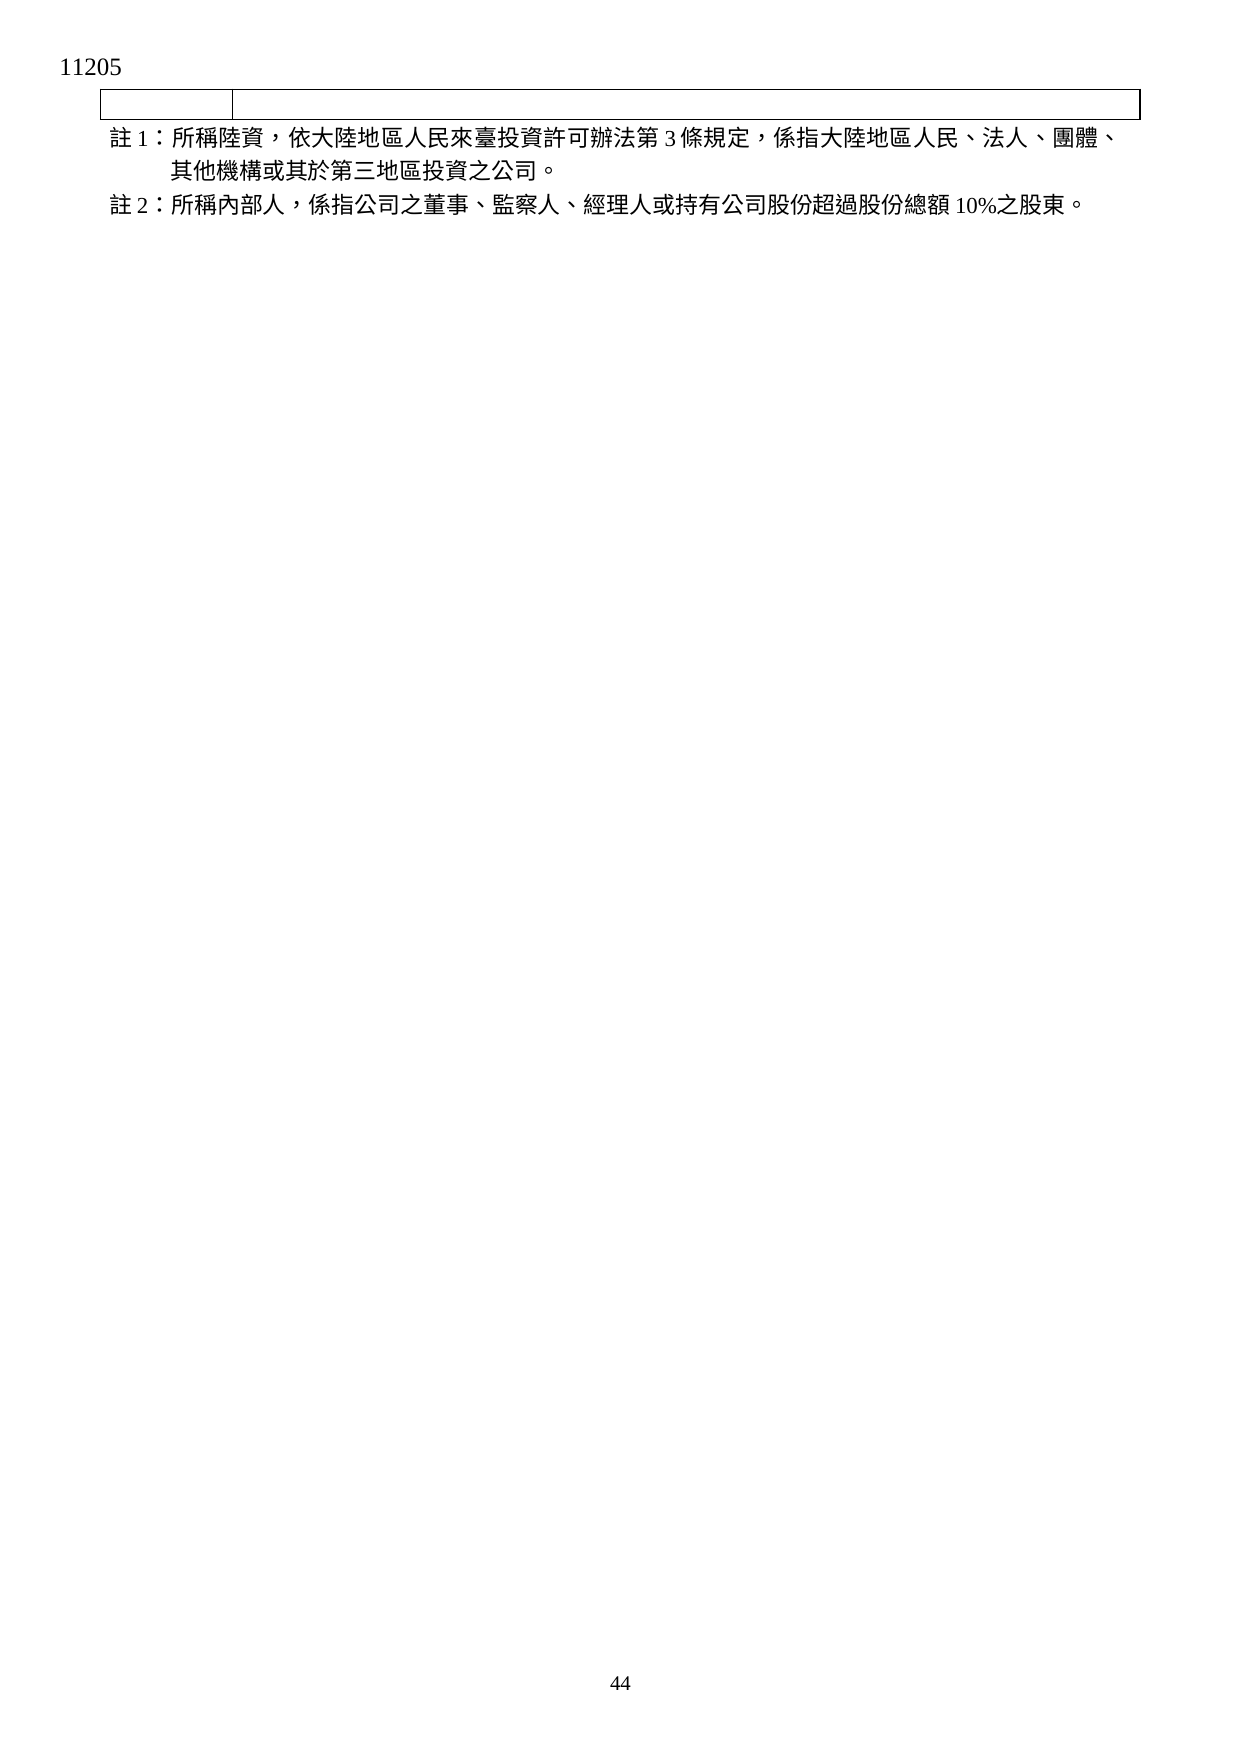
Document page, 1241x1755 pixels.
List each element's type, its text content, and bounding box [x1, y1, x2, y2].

subtitle 註1：所稱陸資，依大陸地區人民來臺投資許可辦法第3條規定，係指大陸地區人民、法人、團體、其他機構或其於第三地區投資之公司。 [109, 120, 1099, 186]
table_cell [101, 90, 232, 119]
table_cell [233, 90, 1139, 119]
subtitle 註2：所稱內部人，係指公司之董事、監察人、經理人或持有公司股份超過股份總額10%之股東。 [109, 186, 1099, 220]
